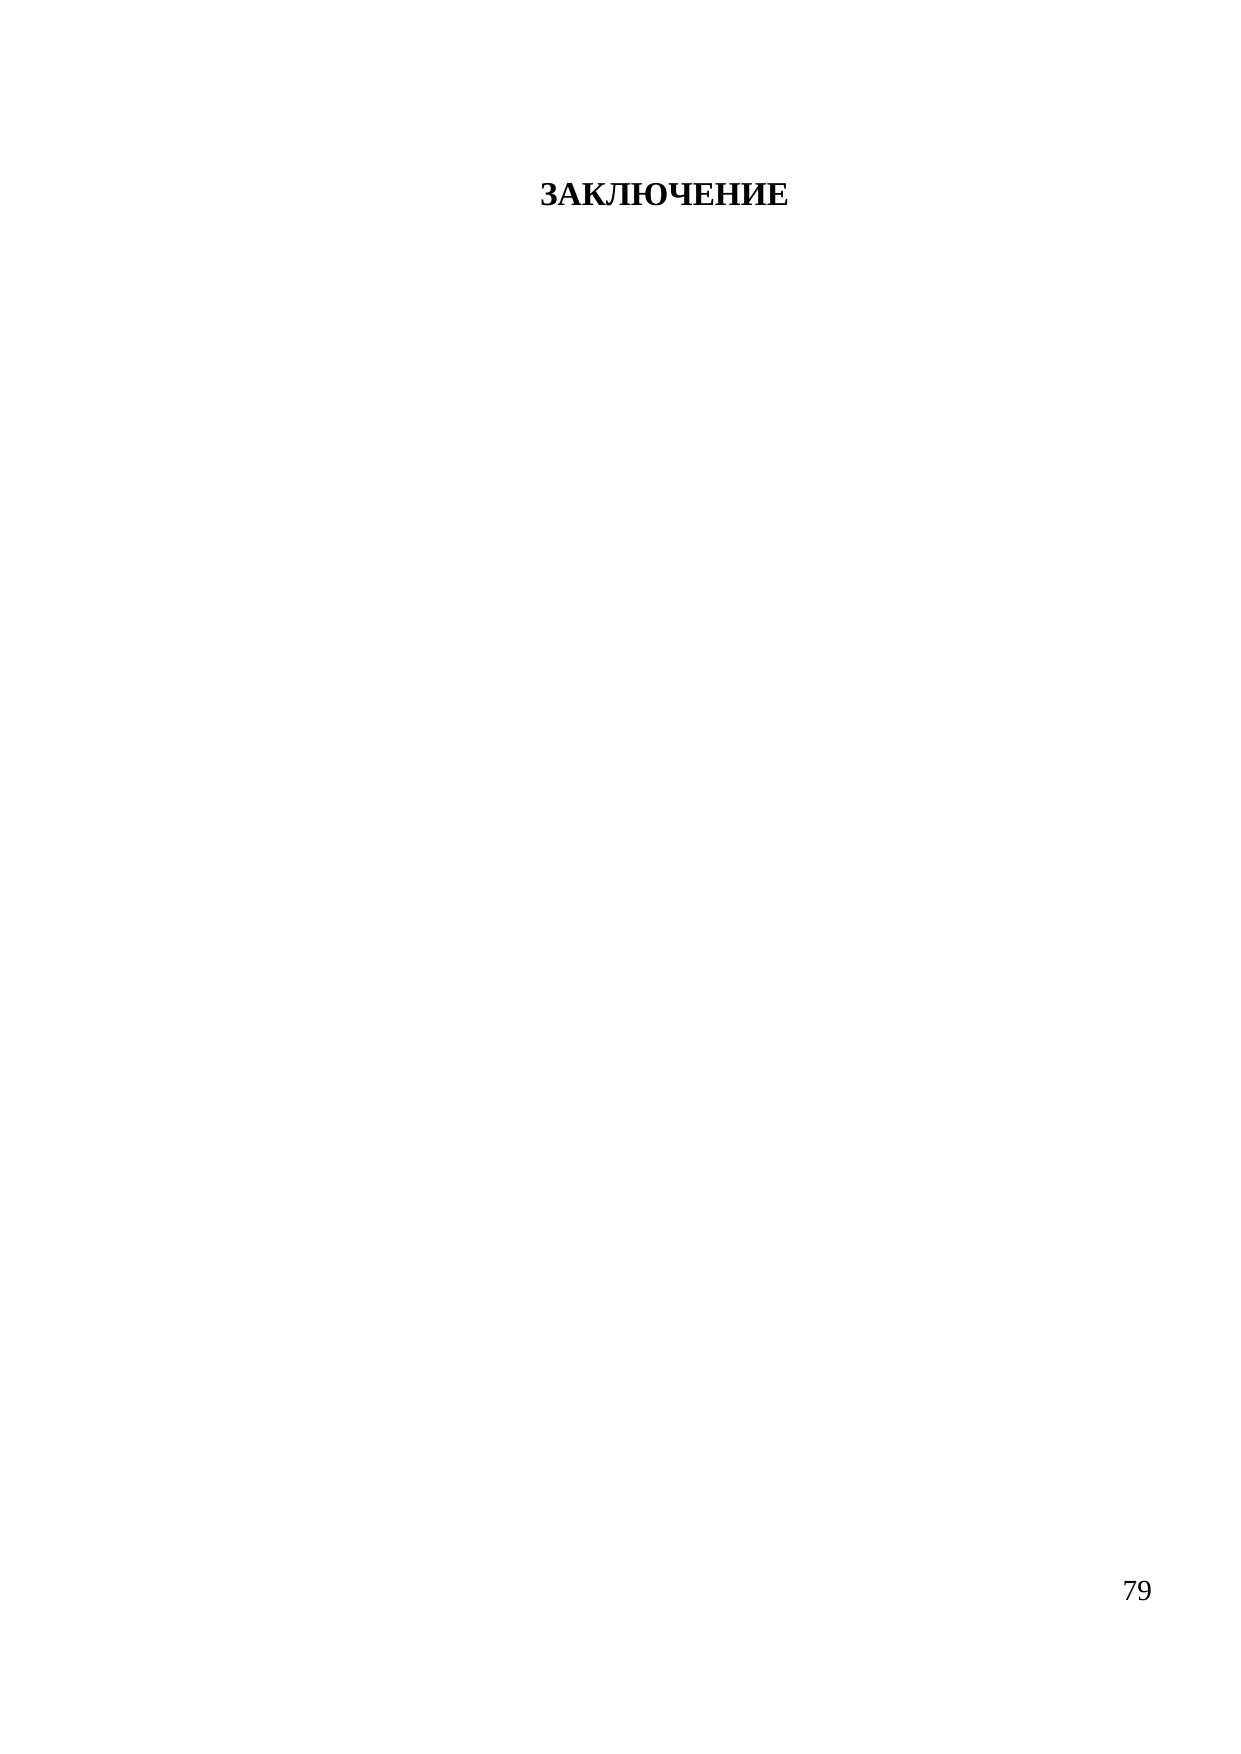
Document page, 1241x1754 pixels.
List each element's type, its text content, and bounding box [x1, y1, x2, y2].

subtitle ЗАКЛЮЧЕНИЕ [177, 174, 1152, 213]
